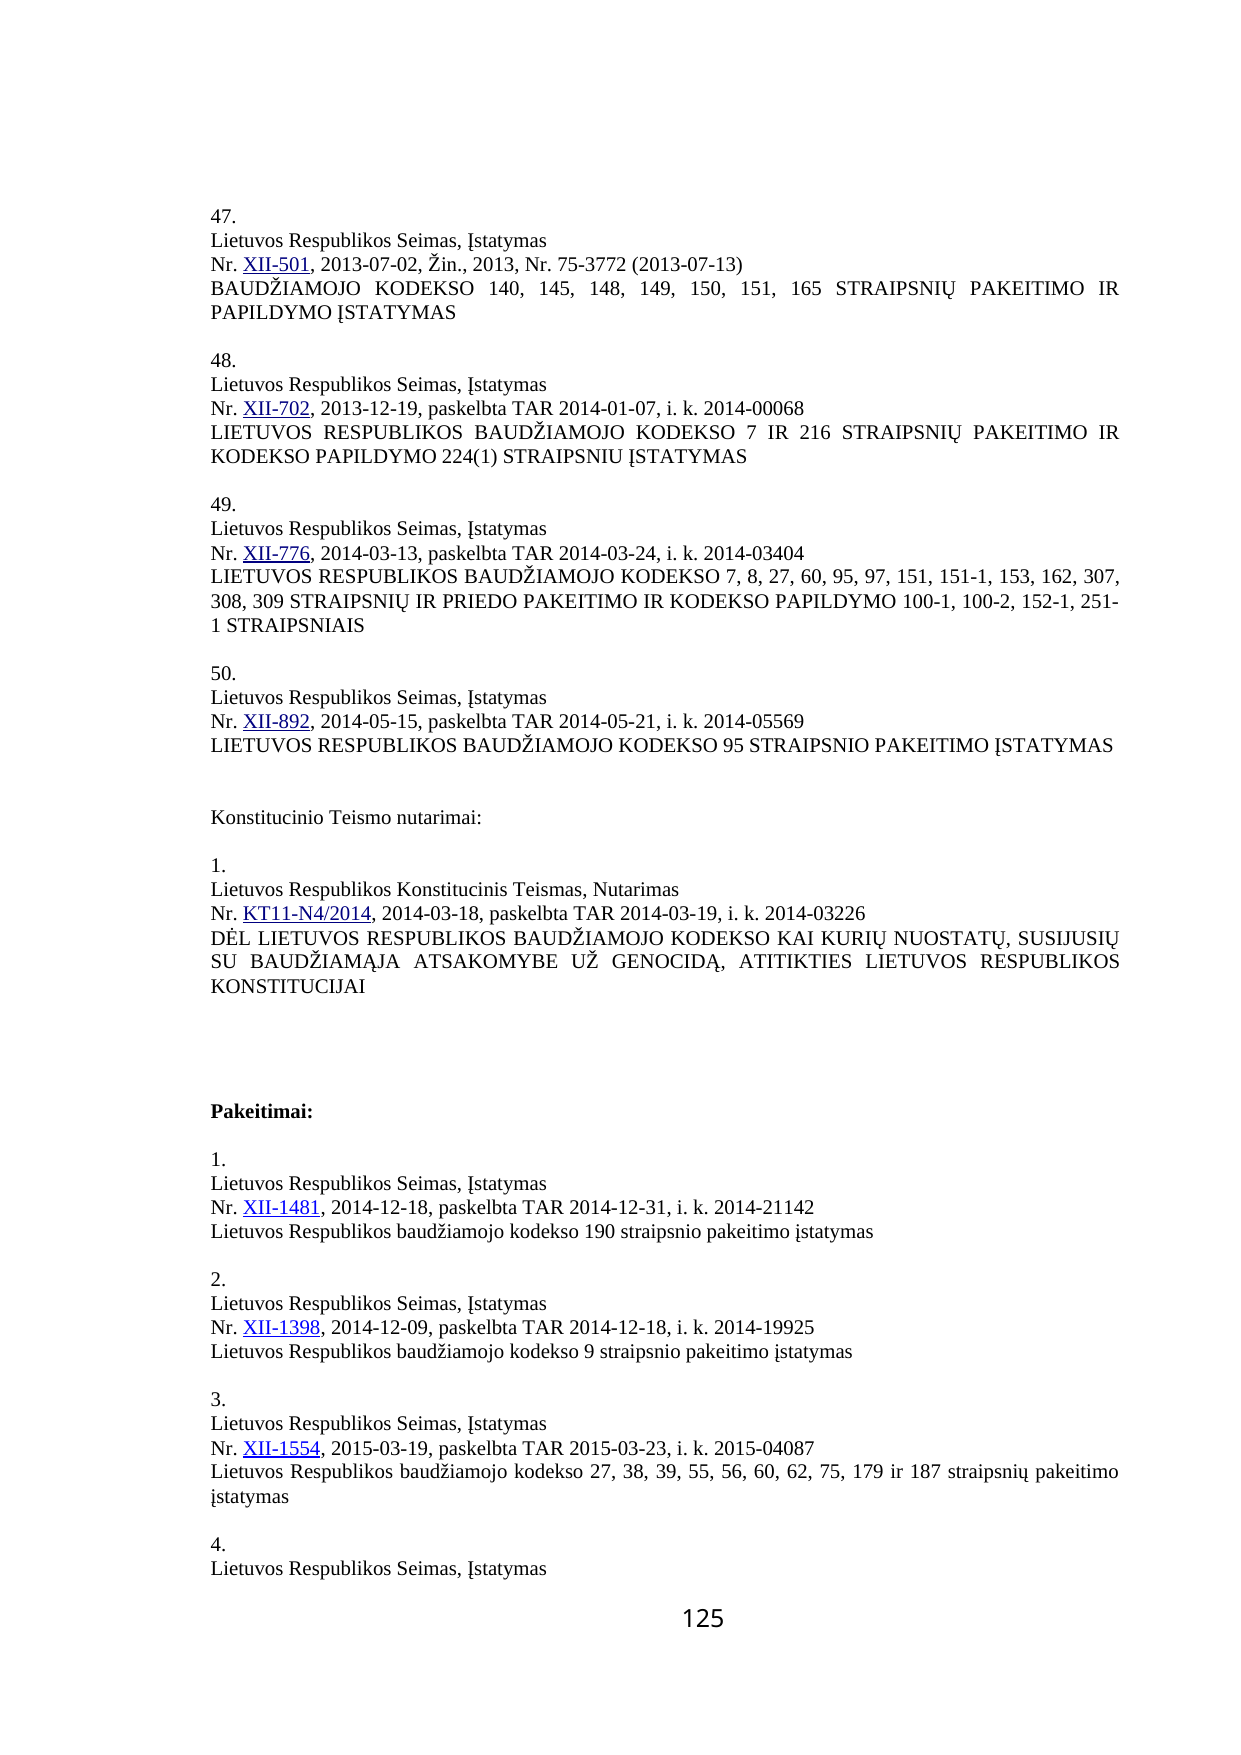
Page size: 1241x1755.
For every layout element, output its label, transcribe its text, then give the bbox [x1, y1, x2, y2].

text LIETUVOS RESPUBLIKOS BAUDŽIAMOJO KODEKSO 95 STRAIPSNIO PAKEITIMO ĮSTATYMAS [210, 733, 1120, 757]
text Lietuvos Respublikos Seimas, Įstatymas [210, 1411, 1120, 1435]
text Pakeitimai: [210, 1098, 1120, 1123]
text Lietuvos Respublikos Seimas, Įstatymas [210, 516, 1120, 540]
text Nr. XII-702, 2013-12-19, paskelbta TAR 2014-01-07, i. k. 2014-00068 [210, 396, 1120, 420]
text Nr. XII-776, 2014-03-13, paskelbta TAR 2014-03-24, i. k. 2014-03404 [210, 540, 1120, 564]
text Lietuvos Respublikos Seimas, Įstatymas [210, 1171, 1120, 1195]
text Lietuvos Respublikos baudžiamojo kodekso 27, 38, 39, 55, 56, 60, 62, 75, 179 ir 187 straipsnių pakeitimo įstatymas [210, 1459, 1120, 1508]
text Lietuvos Respublikos Seimas, Įstatymas [210, 228, 1120, 252]
text DĖL LIETUVOS RESPUBLIKOS BAUDŽIAMOJO KODEKSO KAI KURIŲ NUOSTATŲ, SUSIJUSIŲ SU BAUDŽIAMĄJA ATSAKOMYBE UŽ GENOCIDĄ, ATITIKTIES LIETUVOS RESPUBLIKOS KONSTITUCIJAI [210, 925, 1120, 998]
text 1. [210, 853, 1120, 877]
text Nr. XII-1481, 2014-12-18, paskelbta TAR 2014-12-31, i. k. 2014-21142 [210, 1195, 1120, 1219]
text Lietuvos Respublikos Seimas, Įstatymas [210, 372, 1120, 396]
text 47. [210, 203, 1120, 228]
text Lietuvos Respublikos baudžiamojo kodekso 190 straipsnio pakeitimo įstatymas [210, 1219, 1120, 1243]
text Lietuvos Respublikos Konstitucinis Teismas, Nutarimas [210, 877, 1120, 901]
text Lietuvos Respublikos Seimas, Įstatymas [210, 685, 1120, 709]
text 49. [210, 492, 1120, 516]
text BAUDŽIAMOJO KODEKSO 140, 145, 148, 149, 150, 151, 165 STRAIPSNIŲ PAKEITIMO IR PAPILDYMO ĮSTATYMAS [210, 276, 1120, 324]
text 2. [210, 1267, 1120, 1291]
text Lietuvos Respublikos Seimas, Įstatymas [210, 1291, 1120, 1315]
text Nr. XII-892, 2014-05-15, paskelbta TAR 2014-05-21, i. k. 2014-05569 [210, 709, 1120, 733]
text 50. [210, 661, 1120, 685]
text LIETUVOS RESPUBLIKOS BAUDŽIAMOJO KODEKSO 7 IR 216 STRAIPSNIŲ PAKEITIMO IR KODEKSO PAPILDYMO 224(1) STRAIPSNIU ĮSTATYMAS [210, 420, 1120, 468]
text 3. [210, 1387, 1120, 1411]
text Lietuvos Respublikos baudžiamojo kodekso 9 straipsnio pakeitimo įstatymas [210, 1339, 1120, 1363]
text Nr. XII-1398, 2014-12-09, paskelbta TAR 2014-12-18, i. k. 2014-19925 [210, 1315, 1120, 1339]
text 1. [210, 1147, 1120, 1171]
text Lietuvos Respublikos Seimas, Įstatymas [210, 1556, 1120, 1580]
text 4. [210, 1532, 1120, 1556]
text LIETUVOS RESPUBLIKOS BAUDŽIAMOJO KODEKSO 7, 8, 27, 60, 95, 97, 151, 151-1, 153, 162, 307, 308, 309 STRAIPSNIŲ IR PRIEDO PAKEITIMO IR KODEKSO PAPILDYMO 100-1, 100-2, 152-1, 251-1 STRAIPSNIAIS [210, 564, 1120, 637]
text Nr. XII-501, 2013-07-02, Žin., 2013, Nr. 75-3772 (2013-07-13) [210, 252, 1120, 276]
text Konstitucinio Teismo nutarimai: [210, 805, 1120, 829]
text Nr. XII-1554, 2015-03-19, paskelbta TAR 2015-03-23, i. k. 2015-04087 [210, 1435, 1120, 1459]
text Nr. KT11-N4/2014, 2014-03-18, paskelbta TAR 2014-03-19, i. k. 2014-03226 [210, 901, 1120, 925]
text 48. [210, 348, 1120, 372]
